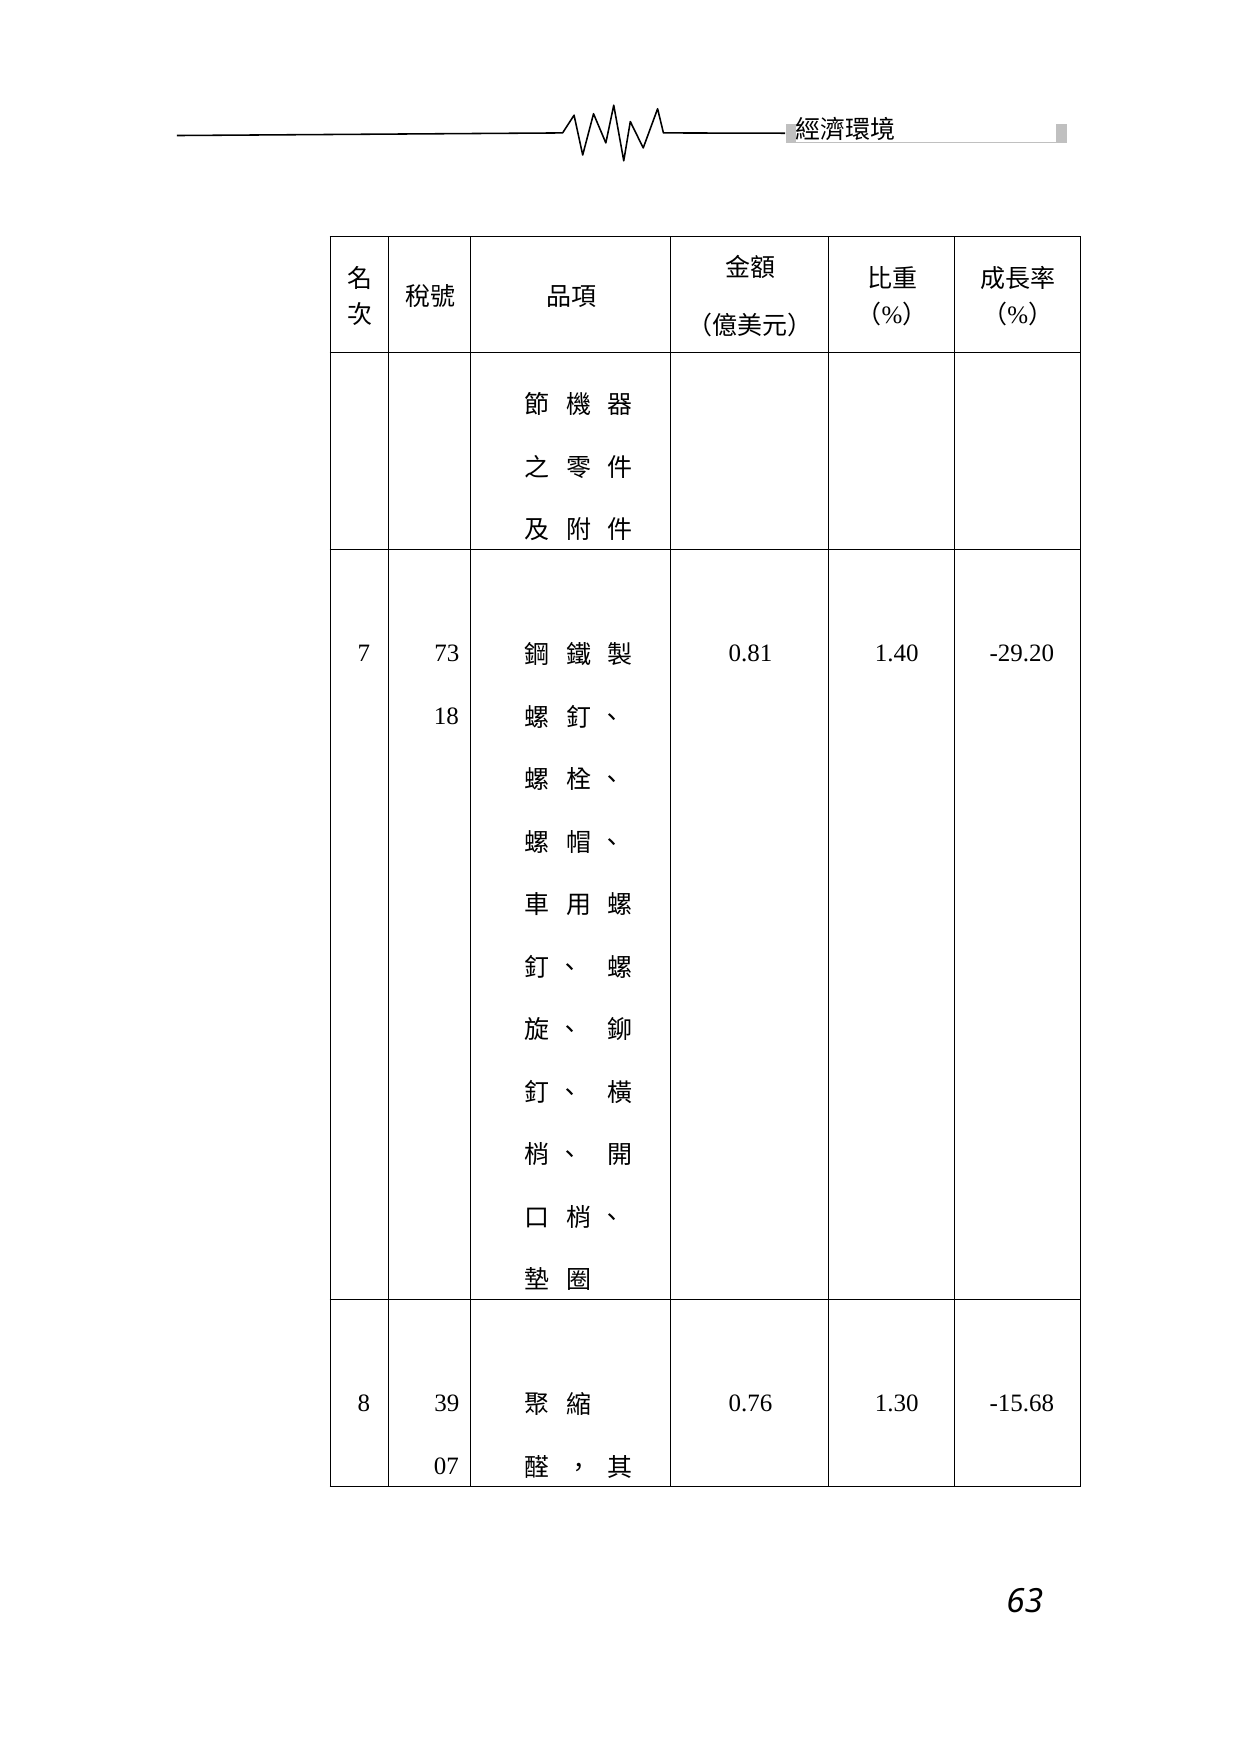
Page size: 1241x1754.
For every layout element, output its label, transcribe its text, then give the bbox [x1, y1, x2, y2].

table_cell -29.20 [955, 550, 1080, 1299]
table_header 品項 [471, 237, 670, 352]
table_header 比重（%） [829, 237, 954, 352]
table_cell [829, 353, 954, 549]
table_cell 節機器之零件及附件 [471, 353, 670, 549]
table_cell 鋼鐵製螺釘、螺栓、螺帽、車用螺釘、螺旋、鉚釘、橫梢、開口梢、墊圈 [471, 550, 670, 1299]
table_header 名次 [331, 237, 388, 352]
table_cell 0.76 [671, 1300, 828, 1486]
table_cell 7318 [389, 550, 470, 1299]
table_cell [389, 353, 470, 549]
table_cell -15.68 [955, 1300, 1080, 1486]
table_header 稅號 [389, 237, 470, 352]
table_cell 3907 [389, 1300, 470, 1486]
table_cell [955, 353, 1080, 549]
table_cell [331, 353, 388, 549]
table_cell [671, 353, 828, 549]
table_cell 7 [331, 550, 388, 1299]
table_header 成長率（%） [955, 237, 1080, 352]
table_header 金額 （億美元） [671, 237, 828, 352]
table_cell 1.30 [829, 1300, 954, 1486]
table_cell 1.40 [829, 550, 954, 1299]
table_cell 8 [331, 1300, 388, 1486]
table_cell 聚縮醛，其 [471, 1300, 670, 1486]
table_cell 0.81 [671, 550, 828, 1299]
